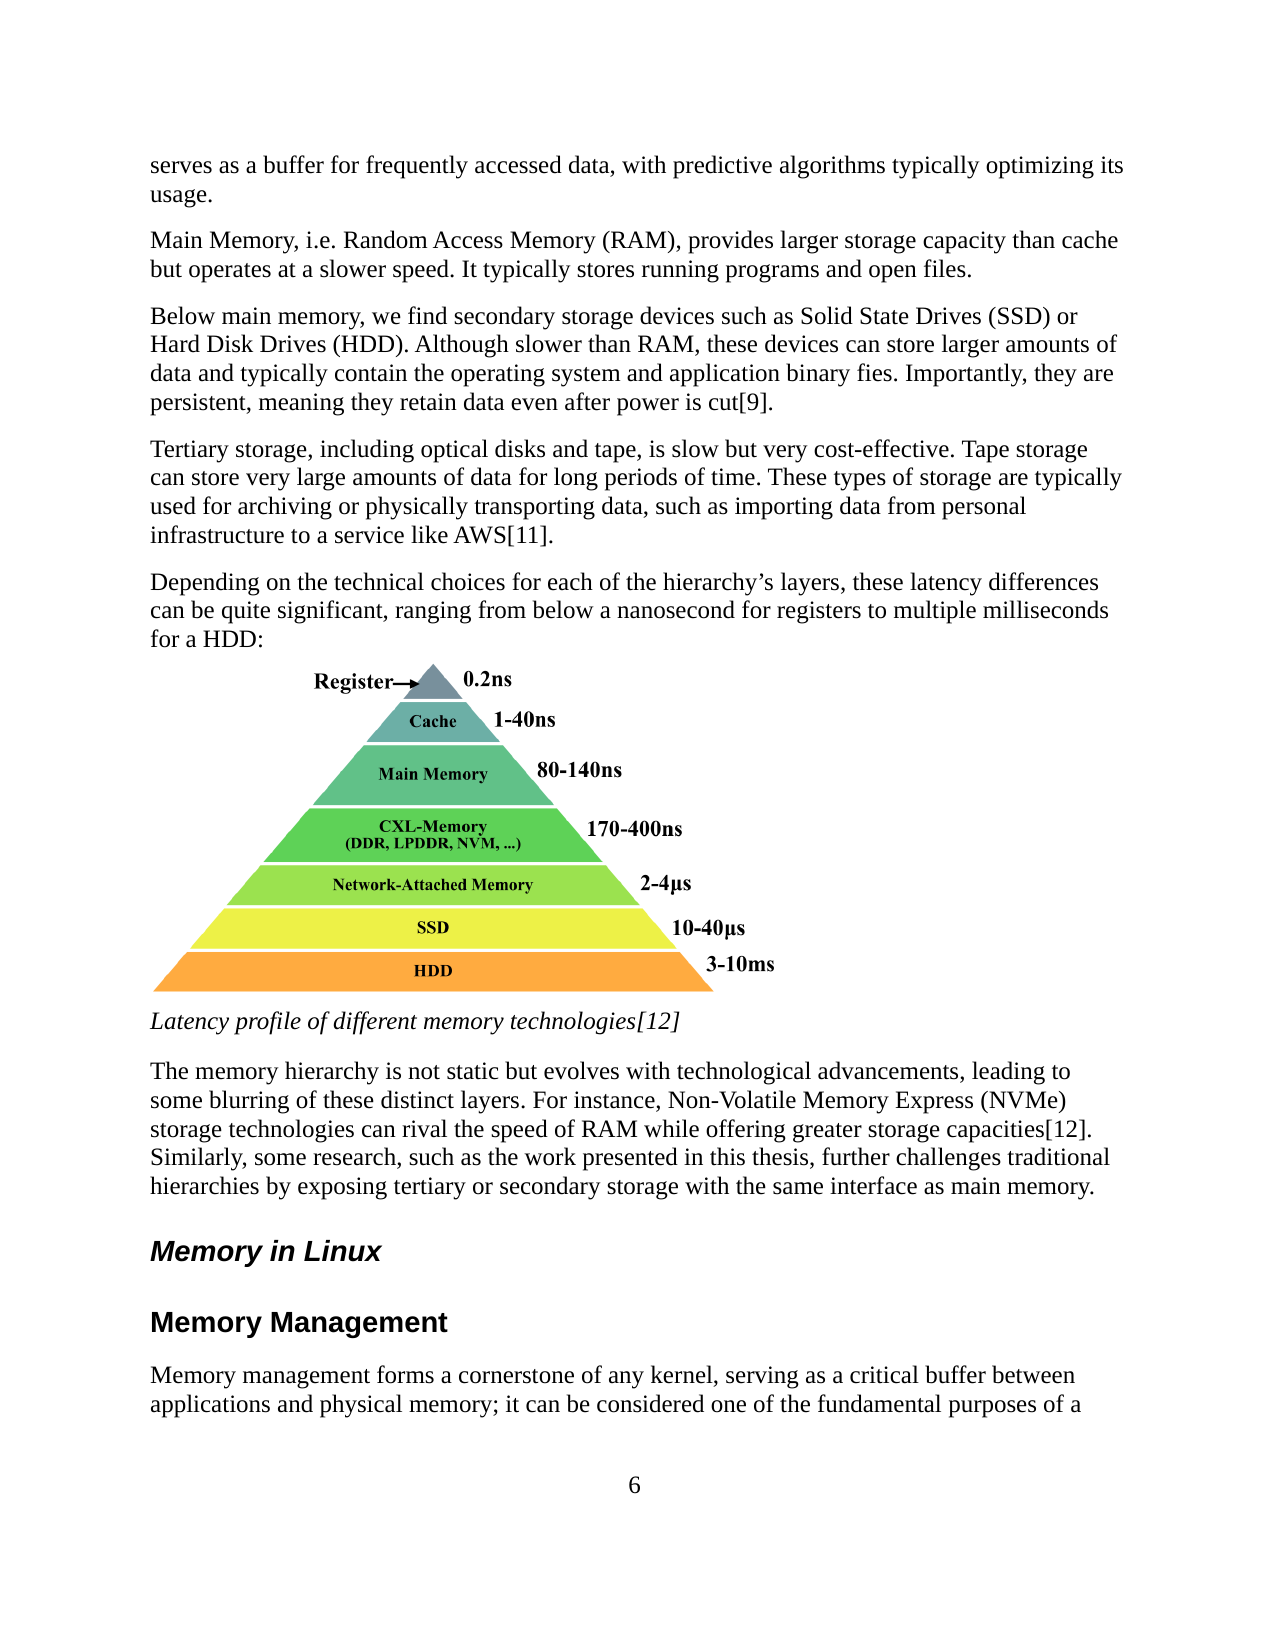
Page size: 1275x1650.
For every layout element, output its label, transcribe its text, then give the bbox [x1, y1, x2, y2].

text Main Memory, i.e. Random Access Memory (RAM), provides larger storage capacity than cache but operates at a slower speed. It typically stores running programs and open files. [150, 225, 1125, 283]
text Tertiary storage, including optical disks and tape, is slow but very cost-effective. Tape storage can store very large amounts of data for long periods of time. These types of storage are typically used for archiving or physically transporting data, such as importing data from personal infrastructure to a service like AWS[11]. [150, 434, 1125, 549]
subtitle Memory in Linux [150, 1234, 1125, 1267]
subtitle Memory Management [150, 1305, 1125, 1338]
text The memory hierarchy is not static but evolves with technological advancements, leading to some blurring of these distinct layers. For instance, Non-Volatile Memory Express (NVMe) storage technologies can rival the speed of RAM while offering greater storage capacities[12]. Similarly, some research, such as the work presented in this thesis, further challenges traditional hierarchies by exposing tertiary or secondary storage with the same interface as main memory. [150, 1056, 1125, 1200]
text Below main memory, we find secondary storage devices such as Solid State Drives (SSD) or Hard Disk Drives (HDD). Although slower than RAM, these devices can store larger amounts of data and typically contain the operating system and application binary fies. Importantly, they are persistent, meaning they retain data even after power is cut[9]. [150, 301, 1125, 416]
text Memory management forms a cornerstone of any kernel, serving as a critical buffer between applications and physical memory; it can be considered one of the fundamental purposes of a [150, 1360, 1125, 1417]
text Depending on the technical choices for each of the hierarchy’s layers, these latency differences can be quite significant, ranging from below a nanosecond for registers to multiple milliseconds for a HDD: [150, 567, 1125, 653]
text Latency profile of different memory technologies[12] [150, 1006, 1125, 1035]
text serves as a buffer for frequently accessed data, with predictive algorithms typically optimizing its usage. [150, 150, 1125, 207]
picture [150, 661, 775, 994]
